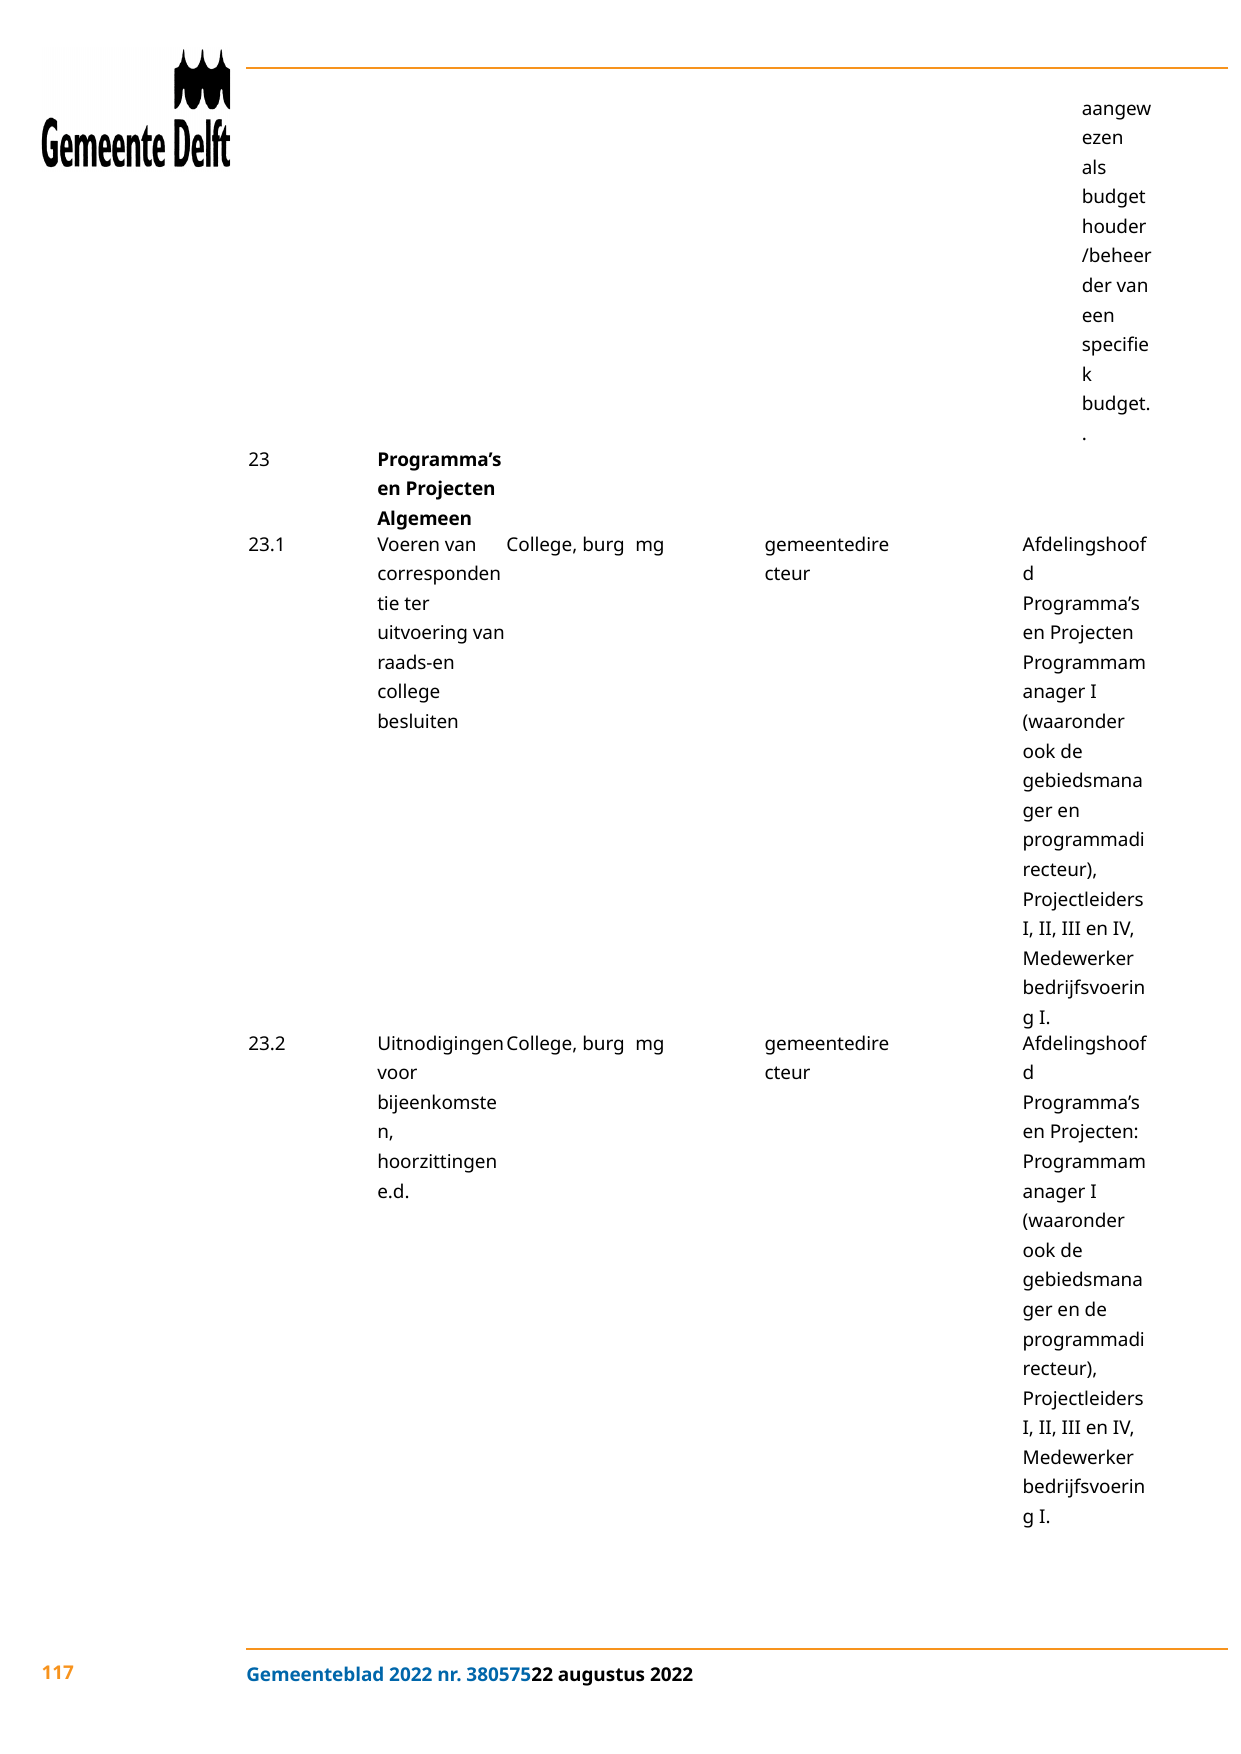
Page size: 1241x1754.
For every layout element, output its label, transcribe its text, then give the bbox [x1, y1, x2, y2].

table_cell [894, 95, 1022, 446]
table_cell mg [635, 1030, 764, 1529]
table_cell College, burg [506, 1030, 635, 1529]
table_cell aangewezen als budgethouder/beheerder van een specifiek budget.. [1023, 95, 1152, 446]
table_cell [635, 446, 764, 531]
table_cell 23 [248, 446, 377, 531]
table_cell Afdelingshoofd Programma’s en Projecten: Programmamanager I (waaronder ook de gebiedsmanager en de programmadirecteur), Projectleiders I, II, III en IV, Medewerker bedrijfsvoering I. [1023, 1030, 1152, 1529]
table_cell mg [635, 531, 764, 1030]
table_cell 23.2 [248, 1030, 377, 1529]
table_cell [764, 95, 893, 446]
table_cell Voeren van correspondentie ter uitvoering van raads-en college besluiten [377, 531, 506, 1030]
table_cell [635, 95, 764, 446]
table_cell Programma’s en Projecten Algemeen [377, 446, 506, 531]
table_cell [894, 531, 1022, 1030]
table_cell [764, 446, 893, 531]
table_cell College, burg [506, 531, 635, 1030]
table_cell [248, 95, 377, 446]
table_cell [506, 446, 635, 531]
table_cell gemeentedirecteur [764, 1030, 893, 1529]
picture [41, 47, 231, 172]
table_cell [1023, 446, 1152, 531]
table_cell [894, 446, 1022, 531]
table_cell [894, 1030, 1022, 1529]
table_cell [506, 95, 635, 446]
table_cell 23.1 [248, 531, 377, 1030]
table_cell Uitnodigingen voor bijeenkomsten, hoorzittingen e.d. [377, 1030, 506, 1529]
table_cell gemeentedirecteur [764, 531, 893, 1030]
table_cell Afdelingshoofd Programma’s en Projecten Programmamanager I (waaronder ook de gebiedsmanager en programmadirecteur), Projectleiders I, II, III en IV, Medewerker bedrijfsvoering I. [1023, 531, 1152, 1030]
table_cell [377, 95, 506, 446]
